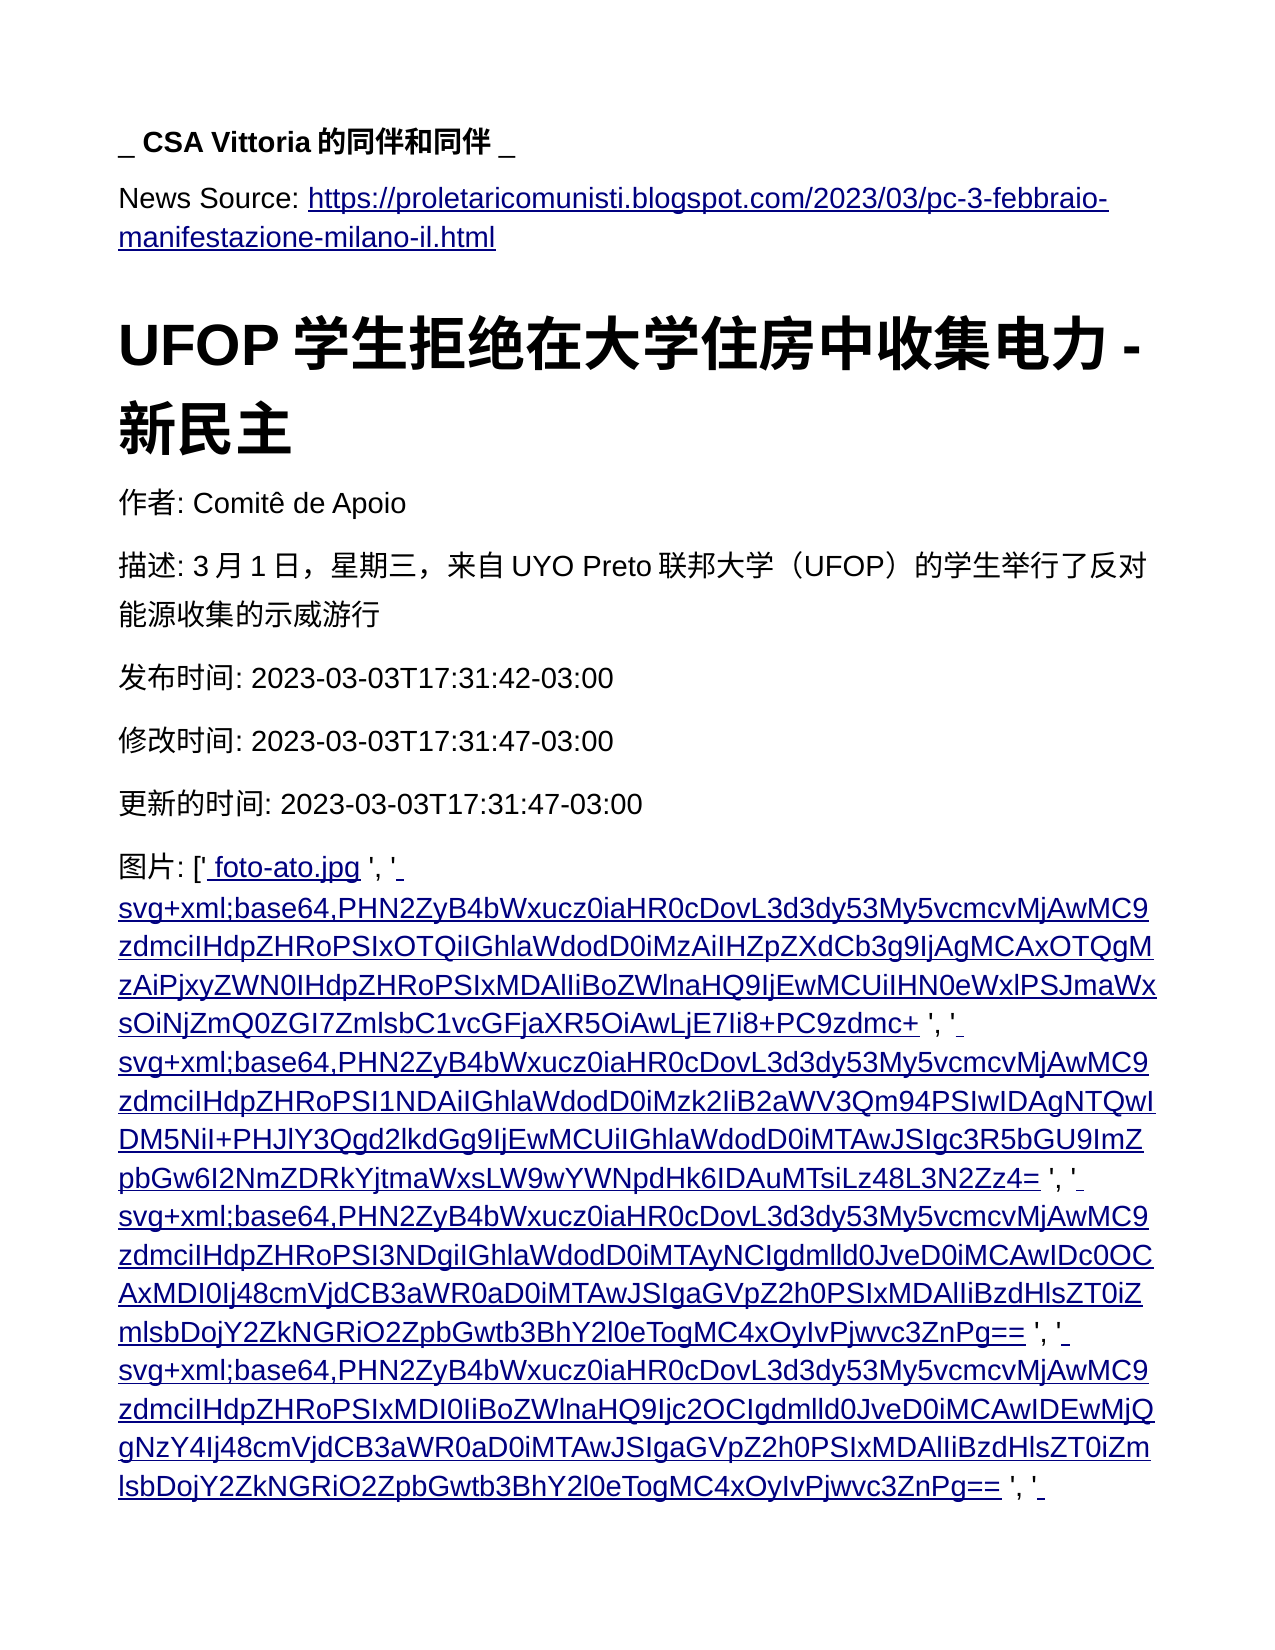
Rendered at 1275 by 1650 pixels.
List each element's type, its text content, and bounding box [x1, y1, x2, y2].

text 更新的时间: 2023-03-03T17:31:47-03:00 [118, 780, 1157, 823]
text 图片: [' foto-ato.jpg ', ' svg+xml;base64,PHN2ZyB4bWxucz0iaHR0cDovL3d3dy53My5vcmcvMjAwMC9zdmciIHdpZHRoPSIxOTQiIGhlaWdodD0iMzAiIHZpZXdCb3g9IjAgMCAxOTQgMzAiPjxyZWN0IHdpZHRoPSIxMDAlIiBoZWlnaHQ9IjEwMCUiIHN0eWxlPSJmaWx [118, 843, 1157, 997]
text 描述: 3月1日，星期三，来自UYO Preto联邦大学（UFOP）的学生举行了反对能源收集的示威游行 [118, 542, 1157, 633]
text _ CSA Vittoria的同伴和同伴 _ [118, 118, 1157, 160]
text sOiNjZmQ0ZGI7ZmlsbC1vcGFjaXR5OiAwLjE7Ii8+PC9zdmc+ ', ' svg+xml;base64,PHN2ZyB4bWxucz0iaHR0cDovL3d3dy53My5vcmcvMjAwMC9zdmciIHdpZHRoPSI1NDAiIGhlaWdodD0iMzk2IiB2aWV3Qm94PSIwIDAgNTQwIDM5NiI+PHJlY3Qgd2lkdGg9IjEwMCUiIGhlaWdodD0iMTAwJSIgc3R5bGU9ImZpbGw6I2NmZDRkYjtmaWxsLW9wYWNpdHk6IDAuMTsiLz48L3N2Zz4= ', ' svg+xml;base64,PHN2ZyB4bWxucz0iaHR0cDovL3d3dy53My5vcmcvMjAwMC9zdmciIHdpZHRoPSI3NDgiIGhlaWdodD0iMTAyNCIgdmlld0JveD0iMCAwIDc0OCAxMDI0Ij48cmVjdCB3aWR0aD0iMTAwJSIgaGVpZ2h0PSIxMDAlIiBzdHlsZT0iZmlsbDojY2ZkNGRiO2ZpbGwtb3BhY2l0eTogMC4xOyIvPjwvc3ZnPg== ', ' svg+xml;base64,PHN2ZyB4bWxucz0iaHR0cDovL3d3dy53My5vcmcvMjAwMC9zdmciIHdpZHRoPSIxMDI0IiBoZWlnaHQ9Ijc2OCIgdmlld0JveD0iMCAwIDEwMjQgNzY4Ij48cmVjdCB3aWR0aD0iMTAwJSIgaGVpZ2h0PSIxMDAlIiBzdHlsZT0iZmlsbDojY2ZkNGRiO2ZpbGwtb3BhY2l0eTogMC4xOyIvPjwvc3ZnPg== ', ' [118, 999, 1157, 1502]
subtitle UFOP学生拒绝在大学住房中收集电力 - 新民主 [118, 298, 1157, 467]
text 作者: Comitê de Apoio [118, 479, 1157, 522]
text 发布时间: 2023-03-03T17:31:42-03:00 [118, 654, 1157, 696]
text 修改时间: 2023-03-03T17:31:47-03:00 [118, 717, 1157, 759]
text News Source: https://proletaricomunisti.blogspot.com/2023/03/pc-3-febbraio-manifestazione-milano-il.html [118, 181, 1157, 253]
